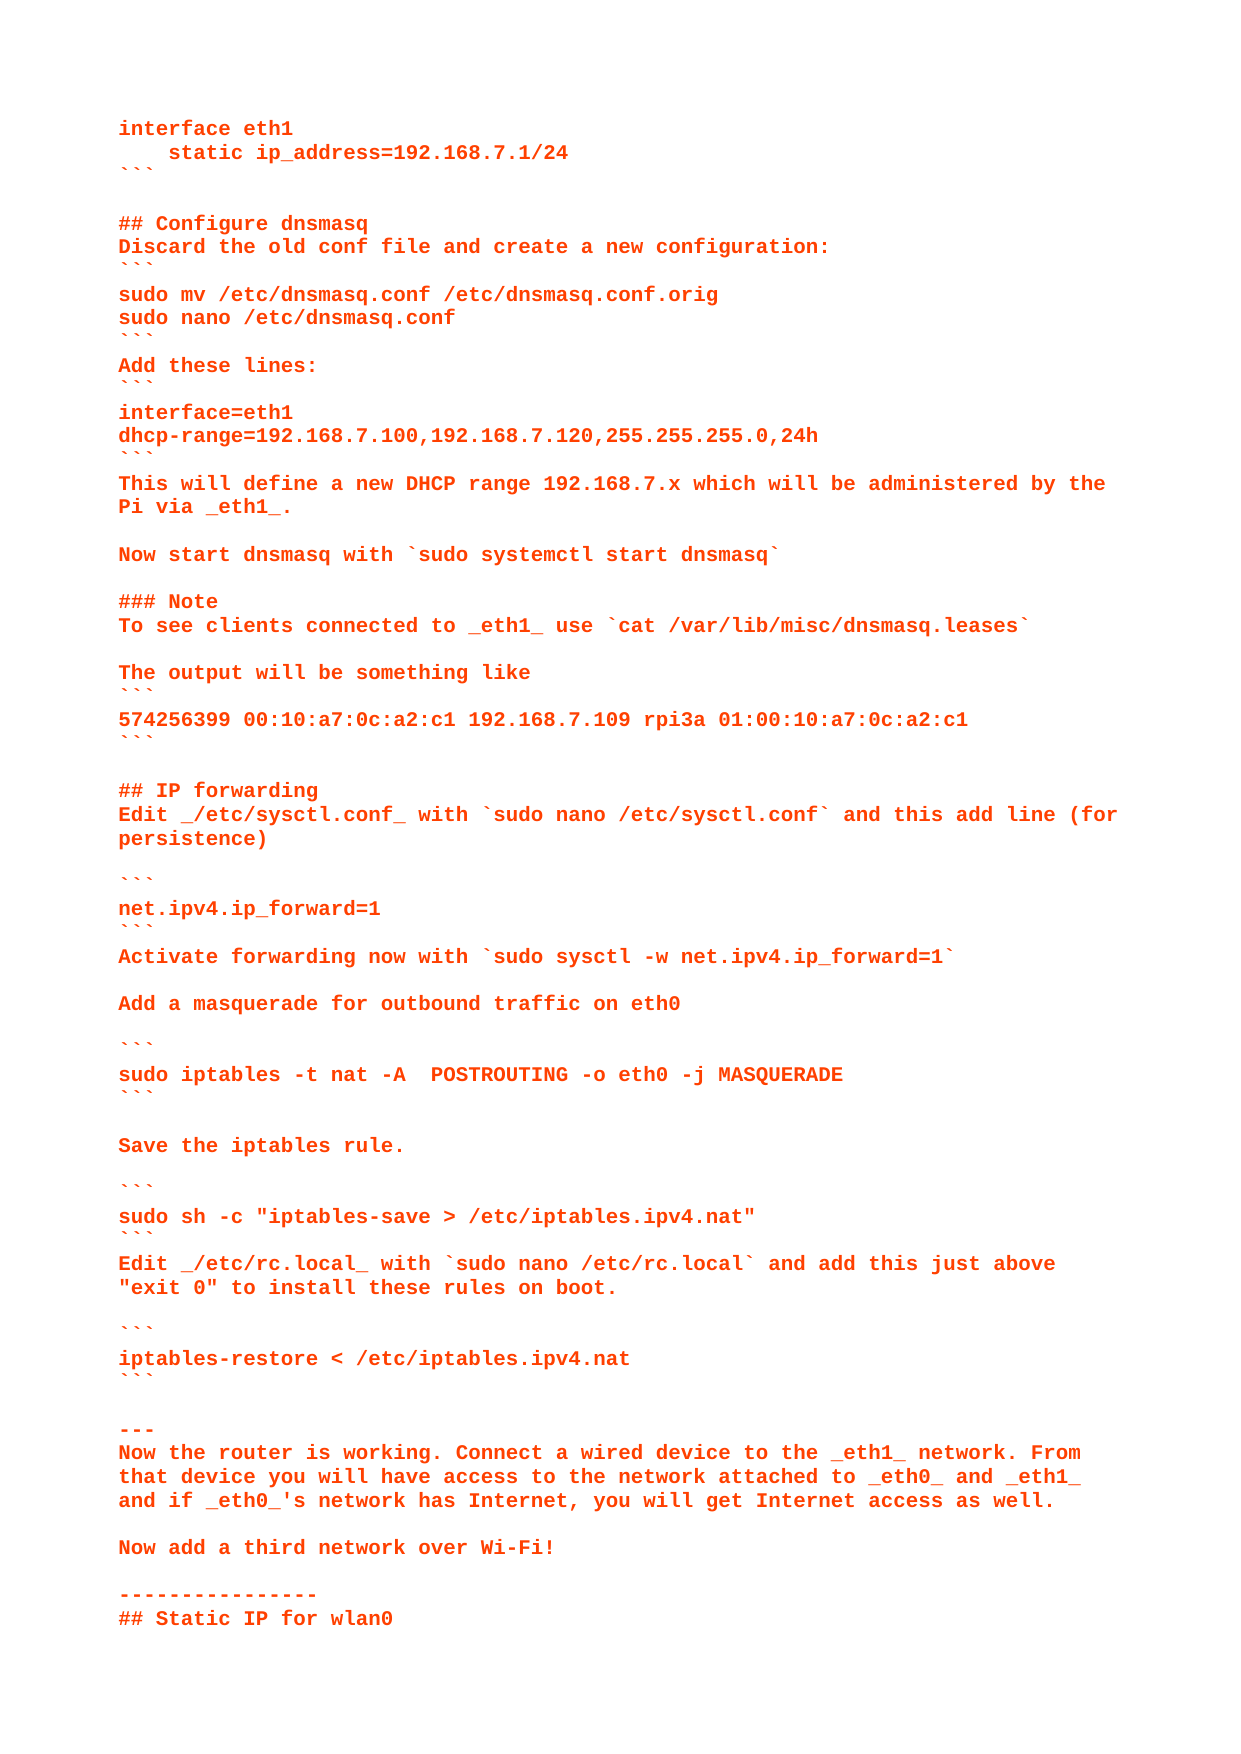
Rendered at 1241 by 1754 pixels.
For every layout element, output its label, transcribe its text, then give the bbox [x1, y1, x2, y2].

text 574256399 00:10:a7:0c:a2:c1 192.168.7.109 rpi3a 01:00:10:a7:0c:a2:c1 [118, 709, 1122, 733]
text iptables-restore < /etc/iptables.ipv4.nat [118, 1348, 1122, 1371]
text Save the iptables rule. [118, 1135, 1122, 1158]
text ``` [118, 733, 1122, 757]
text Now add a third network over Wi-Fi! [118, 1537, 1122, 1561]
text ``` [118, 922, 1122, 946]
text dhcp-range=192.168.7.100,192.168.7.120,255.255.255.0,24h [118, 426, 1122, 449]
text ``` [118, 260, 1122, 284]
text Edit _/etc/sysctl.conf_ with `sudo nano /etc/sysctl.conf` and this add line (for persistence) [118, 804, 1122, 851]
text Now start dnsmasq with `sudo systemctl start dnsmasq` [118, 544, 1122, 567]
text --- [118, 1419, 1122, 1442]
text sudo sh -c "iptables-save > /etc/iptables.ipv4.nat" [118, 1206, 1122, 1229]
text Now the router is working. Connect a wired device to the _eth1_ network. From that device you will have access to the network attached to _eth0_ and _eth1_ and if _eth0_'s network has Internet, you will get Internet access as well. [118, 1442, 1122, 1513]
text ## IP forwarding [118, 780, 1122, 804]
text ``` [118, 1371, 1122, 1395]
text This will define a new DHCP range 192.168.7.x which will be administered by the Pi via _eth1_. [118, 473, 1122, 520]
text ``` [118, 378, 1122, 402]
text ``` [118, 449, 1122, 473]
text ``` [118, 1229, 1122, 1253]
text sudo iptables -t nat -A POSTROUTING -o eth0 -j MASQUERADE [118, 1064, 1122, 1088]
text ``` [118, 1324, 1122, 1348]
text Discard the old conf file and create a new configuration: [118, 236, 1122, 260]
text static ip_address=192.168.7.1/24 [118, 142, 1122, 165]
text The output will be something like [118, 662, 1122, 686]
text ## Configure dnsmasq [118, 213, 1122, 236]
text ``` [118, 1182, 1122, 1206]
text Edit _/etc/rc.local_ with `sudo nano /etc/rc.local` and add this just above "exit 0" to install these rules on boot. [118, 1253, 1122, 1300]
text sudo mv /etc/dnsmasq.conf /etc/dnsmasq.conf.orig [118, 284, 1122, 307]
text Activate forwarding now with `sudo sysctl -w net.ipv4.ip_forward=1` [118, 946, 1122, 969]
text ``` [118, 331, 1122, 354]
text ``` [118, 165, 1122, 189]
text To see clients connected to _eth1_ use `cat /var/lib/misc/dnsmasq.leases` [118, 615, 1122, 638]
text ``` [118, 1040, 1122, 1064]
text ``` [118, 1088, 1122, 1111]
text ``` [118, 686, 1122, 709]
text ---------------- [118, 1584, 1122, 1608]
text ``` [118, 875, 1122, 898]
text ## Static IP for wlan0 [118, 1608, 1122, 1631]
text ### Note [118, 591, 1122, 615]
text interface=eth1 [118, 402, 1122, 426]
text sudo nano /etc/dnsmasq.conf [118, 307, 1122, 331]
text Add a masquerade for outbound traffic on eth0 [118, 993, 1122, 1017]
text interface eth1 [118, 118, 1122, 142]
text net.ipv4.ip_forward=1 [118, 898, 1122, 922]
text Add these lines: [118, 354, 1122, 378]
